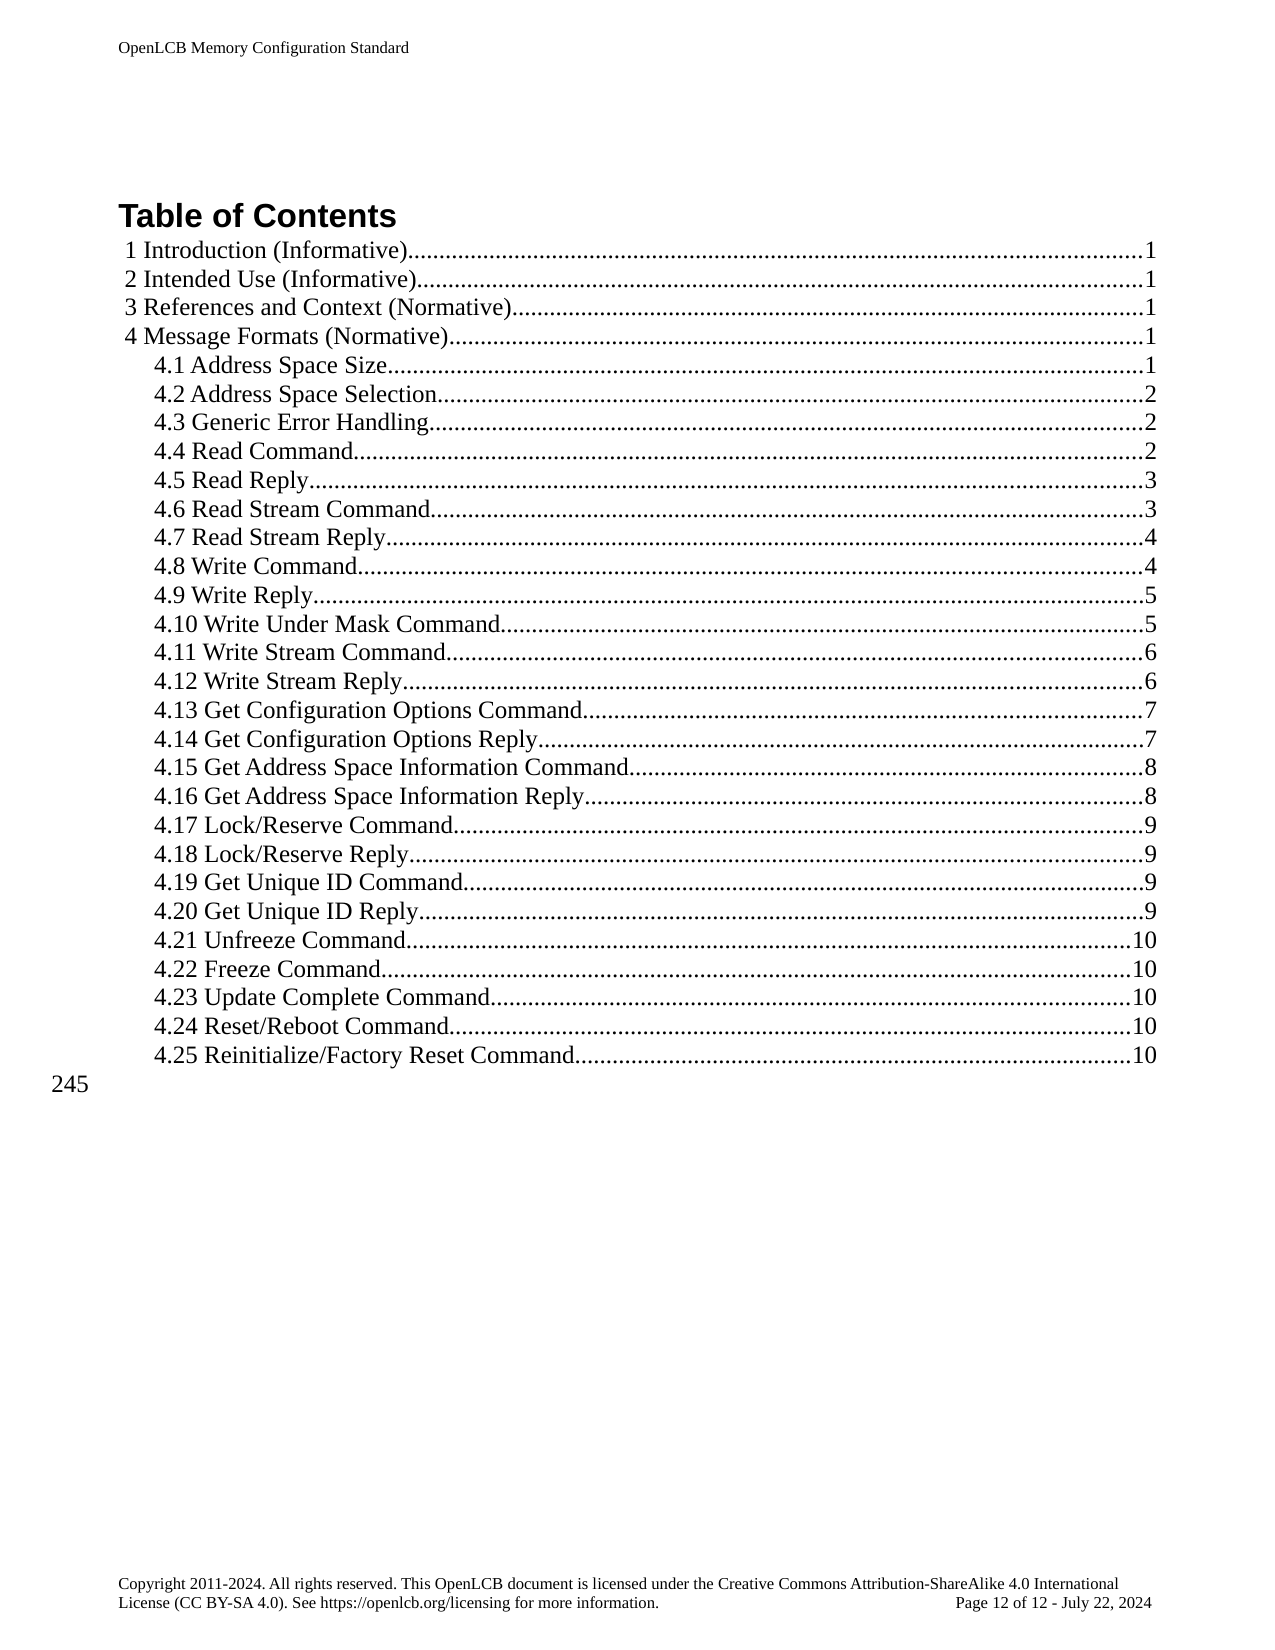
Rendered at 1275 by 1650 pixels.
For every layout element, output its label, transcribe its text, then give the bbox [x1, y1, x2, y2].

text 4.22 Freeze Command 10 [148, 954, 1157, 982]
text 4.21 Unfreeze Command 10 [148, 925, 1157, 954]
text 4.14 Get Configuration Options Reply 7 [148, 724, 1157, 752]
text 3 References and Context (Normative) 1 [118, 292, 1157, 321]
text 4.15 Get Address Space Information Command 8 [148, 752, 1157, 781]
text 4.3 Generic Error Handling 2 [148, 407, 1157, 436]
text 4.16 Get Address Space Information Reply 8 [148, 781, 1157, 810]
text 4.19 Get Unique ID Command 9 [148, 867, 1157, 896]
text 4.8 Write Command 4 [148, 551, 1157, 580]
text 1 Introduction (Informative) 1 [118, 235, 1157, 264]
text 4.6 Read Stream Command 3 [148, 494, 1157, 522]
text 4 Message Formats (Normative) 1 [118, 321, 1157, 350]
text 4.24 Reset/Reboot Command 10 [148, 1011, 1157, 1040]
text 4.11 Write Stream Command 6 [148, 637, 1157, 666]
text 4.4 Read Command 2 [148, 436, 1157, 465]
text 4.17 Lock/Reserve Command 9 [148, 810, 1157, 839]
text 4.18 Lock/Reserve Reply 9 [148, 839, 1157, 867]
text 4.25 Reinitialize/Factory Reset Command 10 [148, 1040, 1157, 1069]
text 2 Intended Use (Informative) 1 [118, 264, 1157, 292]
text 4.20 Get Unique ID Reply 9 [148, 896, 1157, 925]
text 4.10 Write Under Mask Command 5 [148, 609, 1157, 637]
text 4.1 Address Space Size 1 [148, 350, 1157, 379]
text 4.7 Read Stream Reply 4 [148, 522, 1157, 551]
text 4.9 Write Reply 5 [148, 580, 1157, 609]
subtitle Table of Contents [118, 196, 1157, 235]
text 4.23 Update Complete Command 10 [148, 982, 1157, 1011]
text 4.5 Read Reply 3 [148, 465, 1157, 494]
text 4.13 Get Configuration Options Command 7 [148, 695, 1157, 724]
text 4.2 Address Space Selection 2 [148, 379, 1157, 407]
text 4.12 Write Stream Reply 6 [148, 666, 1157, 695]
